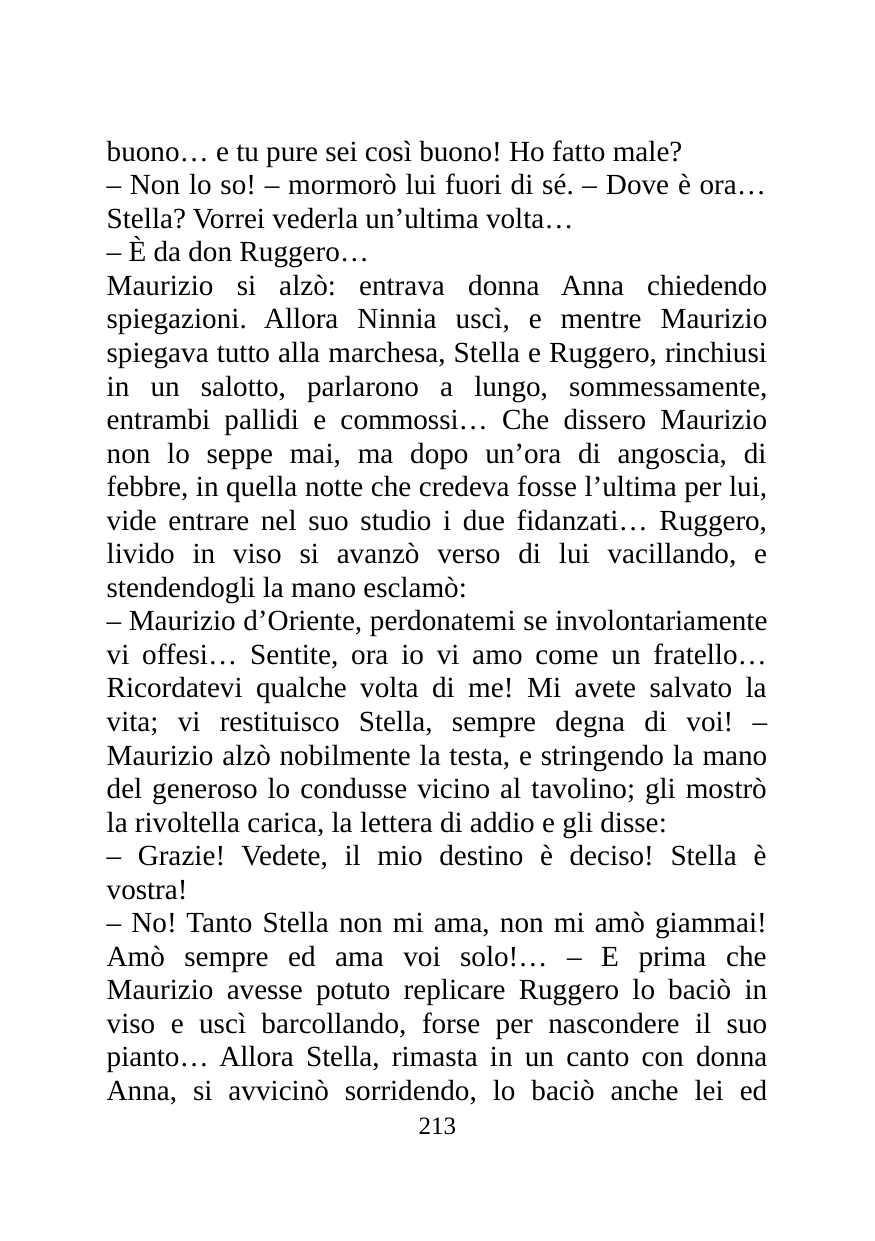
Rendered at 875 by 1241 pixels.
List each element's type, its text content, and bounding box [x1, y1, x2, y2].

text – Non lo so! – mormorò lui fuori di sé. – Dove è ora… Stella? Vorrei vederla un’ultima volta… [106, 167, 768, 234]
text – Maurizio d’Oriente, perdonatemi se involontariamente vi offesi… Sentite, ora io vi amo come un fratello… Ricordatevi qualche volta di me! Mi avete salvato la vita; vi restituisco Stella, sempre degna di voi! – Maurizio alzò nobilmente la testa, e stringendo la mano del generoso lo condusse vicino al tavolino; gli mostrò la rivoltella carica, la lettera di addio e gli disse: [106, 603, 768, 838]
text – No! Tanto Stella non mi ama, non mi amò giammai! Amò sempre ed ama voi solo!… – E prima che Maurizio avesse potuto replicare Ruggero lo baciò in viso e uscì barcollando, forse per nascondere il suo pianto… Allora Stella, rimasta in un canto con donna Anna, si avvicinò sorridendo, lo baciò anche lei ed [106, 905, 768, 1107]
text Maurizio si alzò: entrava donna Anna chiedendo spiegazioni. Allora Ninnia uscì, e mentre Maurizio spiegava tutto alla marchesa, Stella e Ruggero, rinchiusi in un salotto, parlarono a lungo, sommessamente, entrambi pallidi e commossi… Che dissero Maurizio non lo seppe mai, ma dopo un’ora di angoscia, di febbre, in quella notte che credeva fosse l’ultima per lui, vide entrare nel suo studio i due fidanzati… Ruggero, livido in viso si avanzò verso di lui vacillando, e stendendogli la mano esclamò: [106, 268, 768, 603]
text – È da don Ruggero… [106, 234, 768, 268]
text – Grazie! Vedete, il mio destino è deciso! Stella è vostra! [106, 838, 768, 905]
text buono… e tu pure sei così buono! Ho fatto male? [106, 134, 768, 167]
